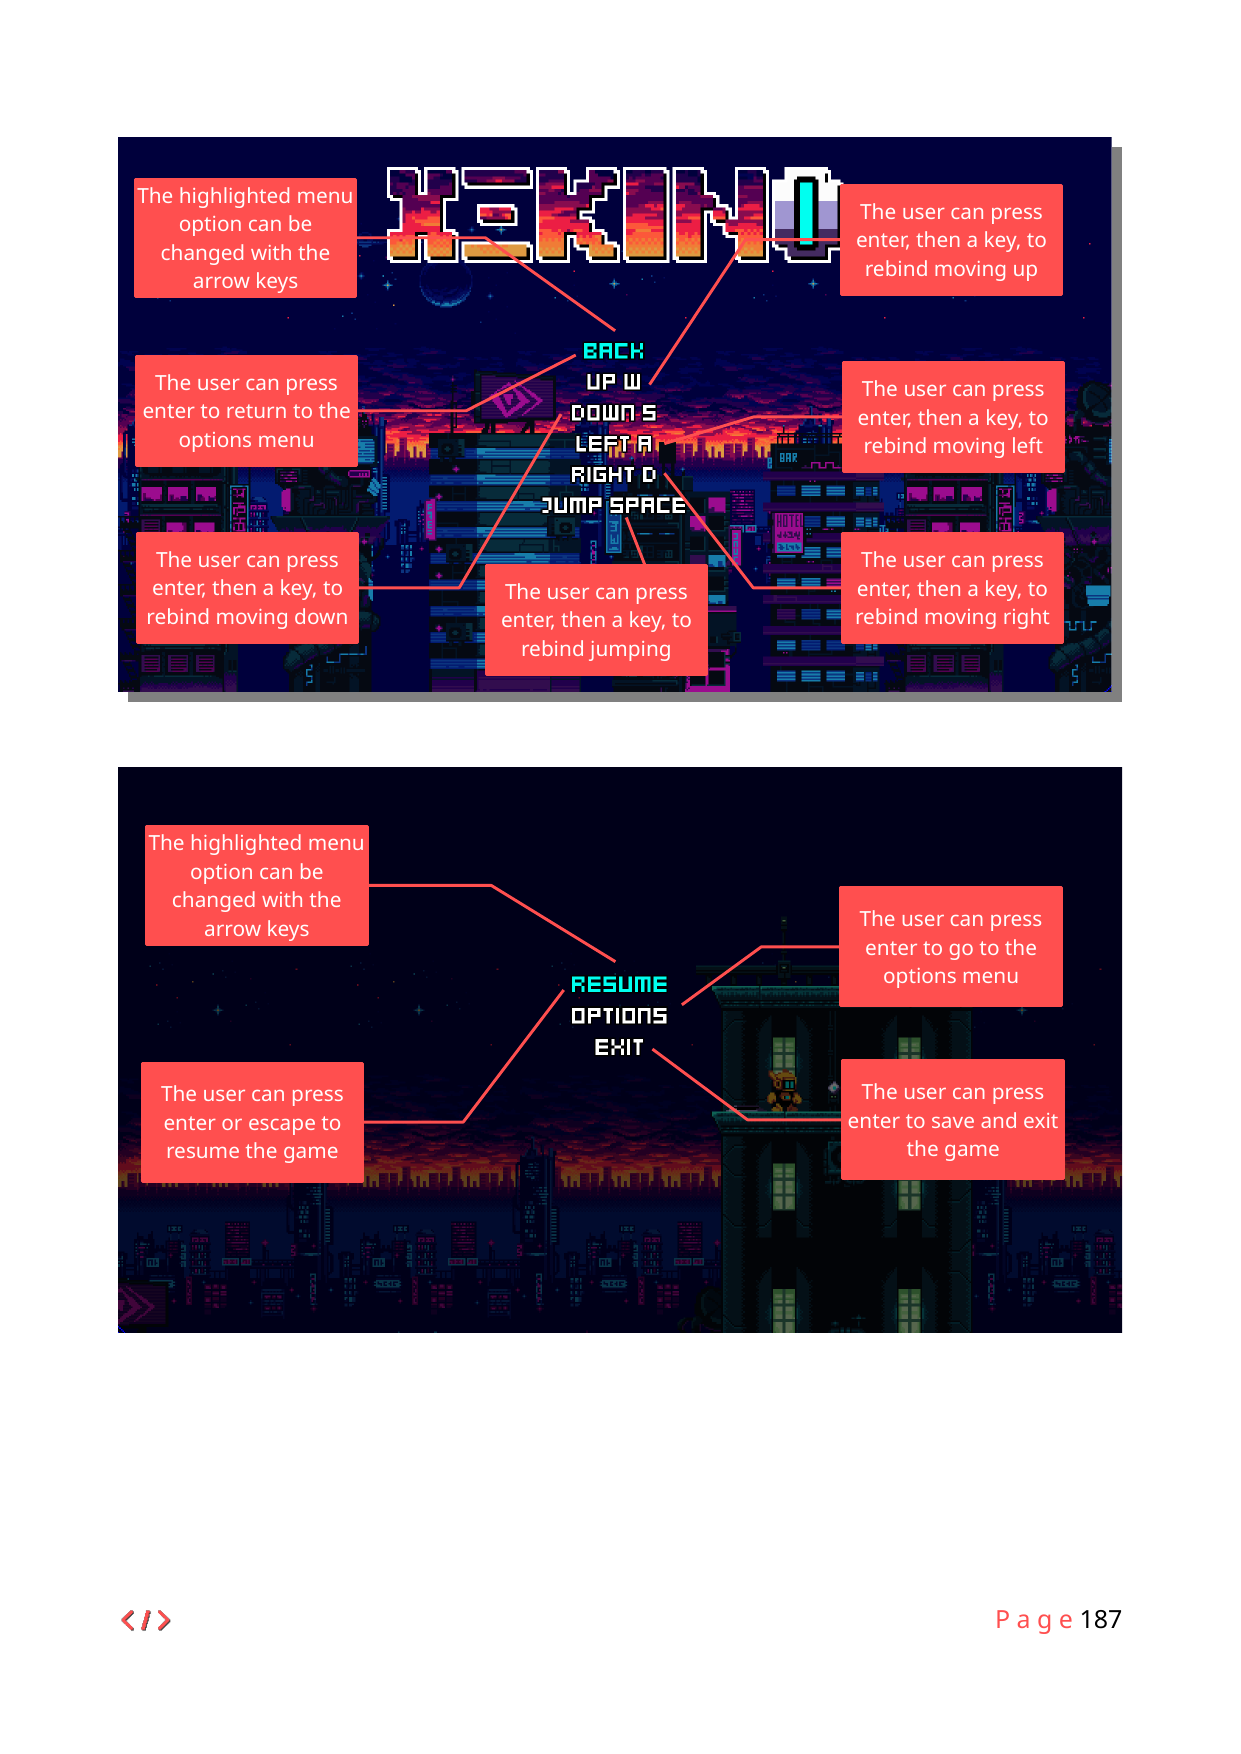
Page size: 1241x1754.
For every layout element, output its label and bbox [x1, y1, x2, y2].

picture [118, 767, 1123, 1333]
picture [116, 1591, 175, 1649]
picture [118, 137, 1112, 692]
